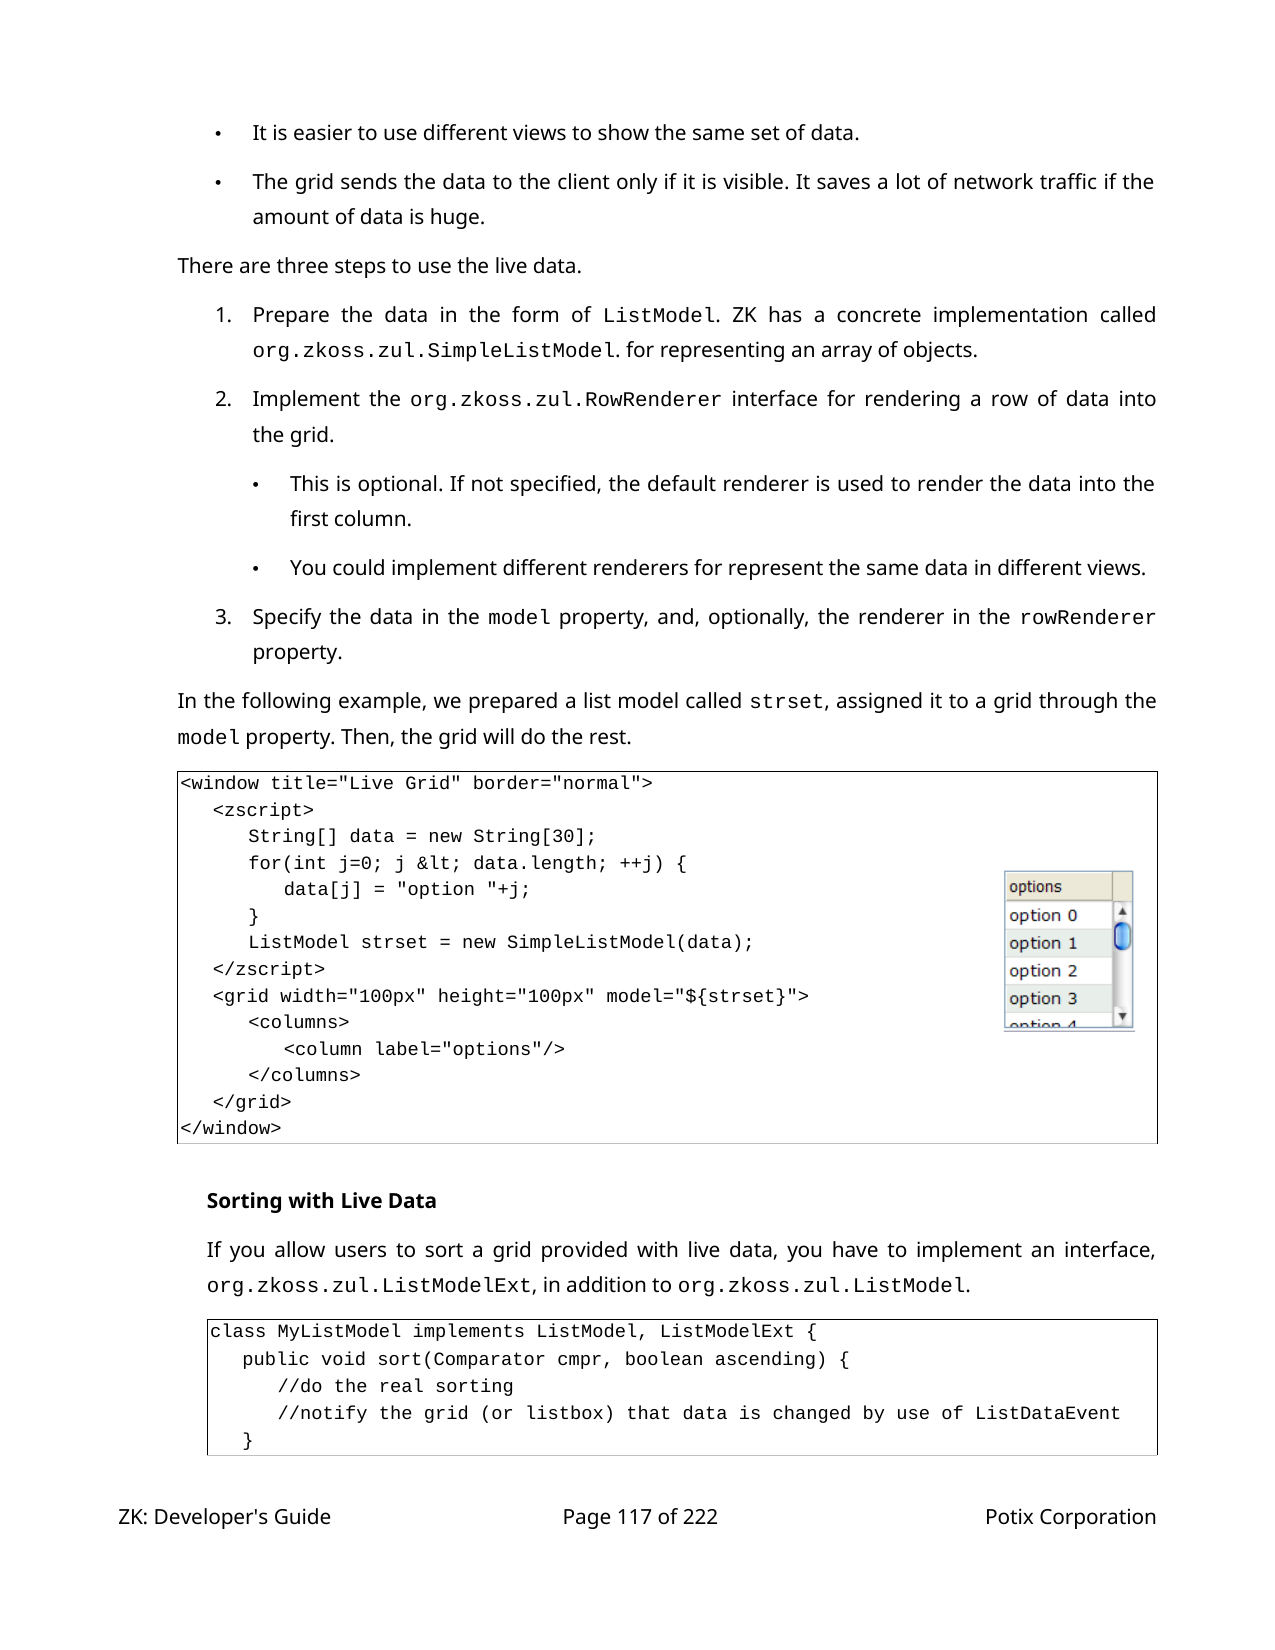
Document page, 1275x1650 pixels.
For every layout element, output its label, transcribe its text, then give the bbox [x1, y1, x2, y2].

list This is optional. If not specified, the default renderer is used to render the data into the first column. [252, 469, 1157, 532]
text public void sort(Comparator cmpr, boolean ascending) { [208, 1346, 1157, 1371]
list Prepare the data in the form of ListModel. ZK has a concrete implementation called org.zkoss.zul.SimpleListModel. for representing an array of objects. [215, 300, 1157, 364]
text <window title="Live Grid" border="normal"> <zscript> String[] data = new String[30]; for(int j=0; j &lt; data.length; ++j) { data[j] = "option "+j; } ListModel strset = new SimpleListModel(data); </zscript> <grid width="100px" height="100px" model="${strset}"> <columns> <column label="options"/> </columns> </grid> </window> [178, 772, 1157, 1143]
text There are three steps to use the live data. [177, 251, 1157, 279]
text class MyListModel implements ListModel, ListModelExt { [208, 1320, 1157, 1343]
list You could implement different renderers for represent the same data in different views. [252, 553, 1157, 581]
picture [1003, 867, 1135, 1032]
list It is easier to use different views to show the same set of data. [215, 118, 1157, 146]
list Implement the org.zkoss.zul.RowRenderer interface for rendering a row of data into the grid. [215, 384, 1157, 448]
list The grid sends the data to the client only if it is visible. It saves a lot of network traffic if the amount of data is huge. [215, 167, 1157, 230]
text In the following example, we prepared a list model called strset, assigned it to a grid through the model property. Then, the grid will do the rest. [177, 686, 1157, 750]
text //notify the grid (or listbox) that data is changed by use of ListDataEvent [208, 1401, 1157, 1425]
text //do the real sorting [208, 1374, 1157, 1398]
subtitle Sorting with Live Data [207, 1186, 1157, 1214]
text If you allow users to sort a grid provided with live data, you have to implement an interface, org.zkoss.zul.ListModelExt, in addition to org.zkoss.zul.ListModel. [207, 1235, 1157, 1299]
text } [208, 1428, 1157, 1455]
list Specify the data in the model property, and, optionally, the renderer in the rowRenderer property. [215, 602, 1157, 666]
